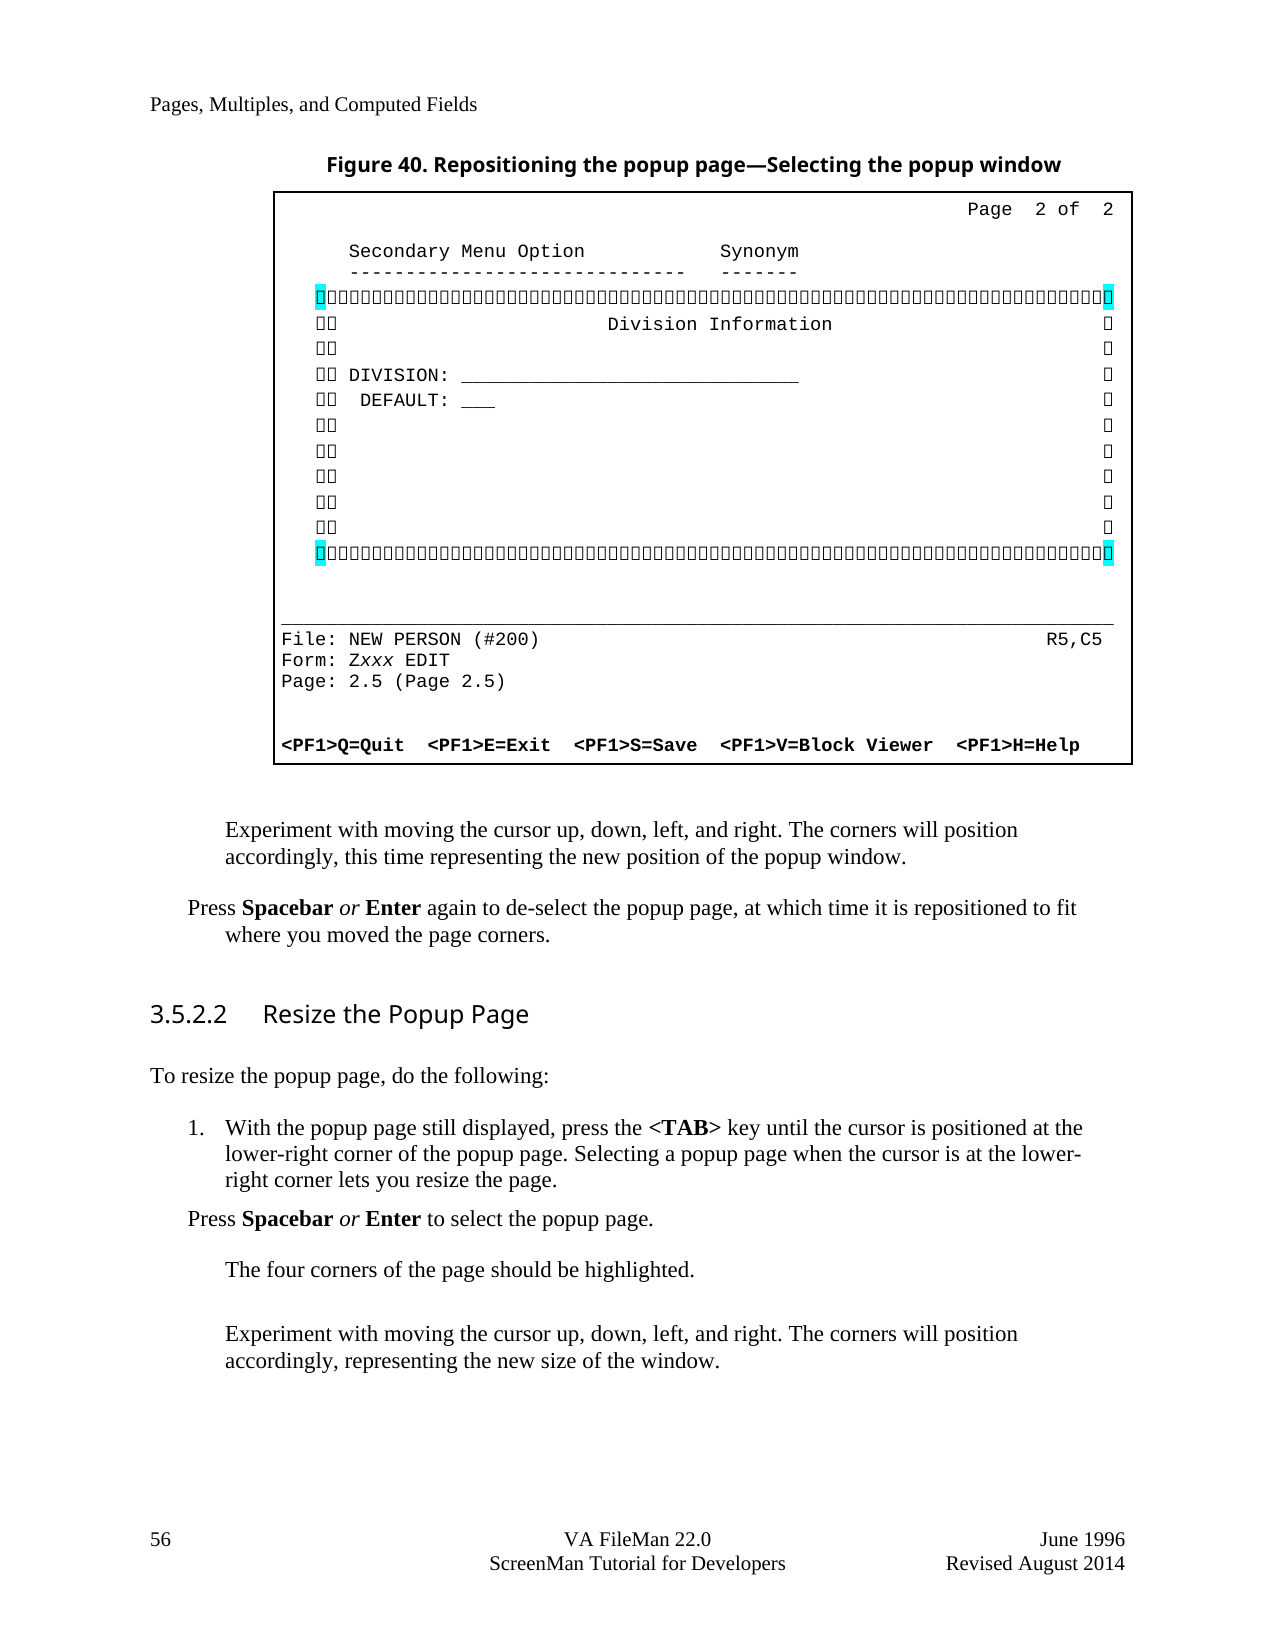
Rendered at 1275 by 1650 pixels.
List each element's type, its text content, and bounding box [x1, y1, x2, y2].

text To resize the popup page, do the following: [150, 1062, 1125, 1089]
text ------------------------------ ------- [275, 255, 1131, 276]
text  Division Information  [275, 301, 1131, 327]
list Press Spacebar or Enter to select the popup page. [187, 1205, 1125, 1232]
text Experiment with moving the cursor up, down, left, and right. The corners will position accordingly, representing the new size of the window. [225, 1320, 1125, 1373]
text   [275, 404, 1131, 430]
subtitle Resize the Popup Page [150, 997, 1125, 1031]
text Page 2 of 2 [275, 193, 1131, 221]
text   [275, 506, 1131, 532]
text   [275, 327, 1131, 353]
text Secondary Menu Option Synonym [275, 233, 1131, 255]
list Press Spacebar or Enter again to de-select the popup page, at which time it is repositioned to fit where you moved the page corners. [187, 894, 1125, 947]
text Form: Zxxx EDIT [275, 642, 1131, 663]
text  [275, 276, 1131, 301]
text  [275, 532, 1131, 566]
text <PF1>Q=Quit <PF1>E=Exit <PF1>S=Save <PF1>V=Block Viewer <PF1>H=Help [275, 727, 1131, 763]
text Figure 40. Repositioning the popup page—Selecting the popup window [262, 150, 1125, 178]
text  DEFAULT: ___  [275, 378, 1131, 404]
text Page: 2.5 (Page 2.5) [275, 663, 1131, 693]
text __________________________________________________________________________ [275, 600, 1131, 621]
text The four corners of the page should be highlighted. [225, 1257, 1125, 1283]
text   [275, 455, 1131, 481]
text File: NEW PERSON (#200) R5,C5 [275, 621, 1131, 642]
text  DIVISION: ______________________________  [275, 353, 1131, 378]
text Experiment with moving the cursor up, down, left, and right. The corners will position accordingly, this time representing the new position of the popup window. [225, 817, 1125, 869]
list With the popup page still displayed, press the <TAB> key until the cursor is positioned at the lower-right corner of the popup page. Selecting a popup page when the cursor is at the lower-right corner lets you resize the page. [187, 1114, 1125, 1193]
text   [275, 481, 1131, 506]
text   [275, 430, 1131, 455]
